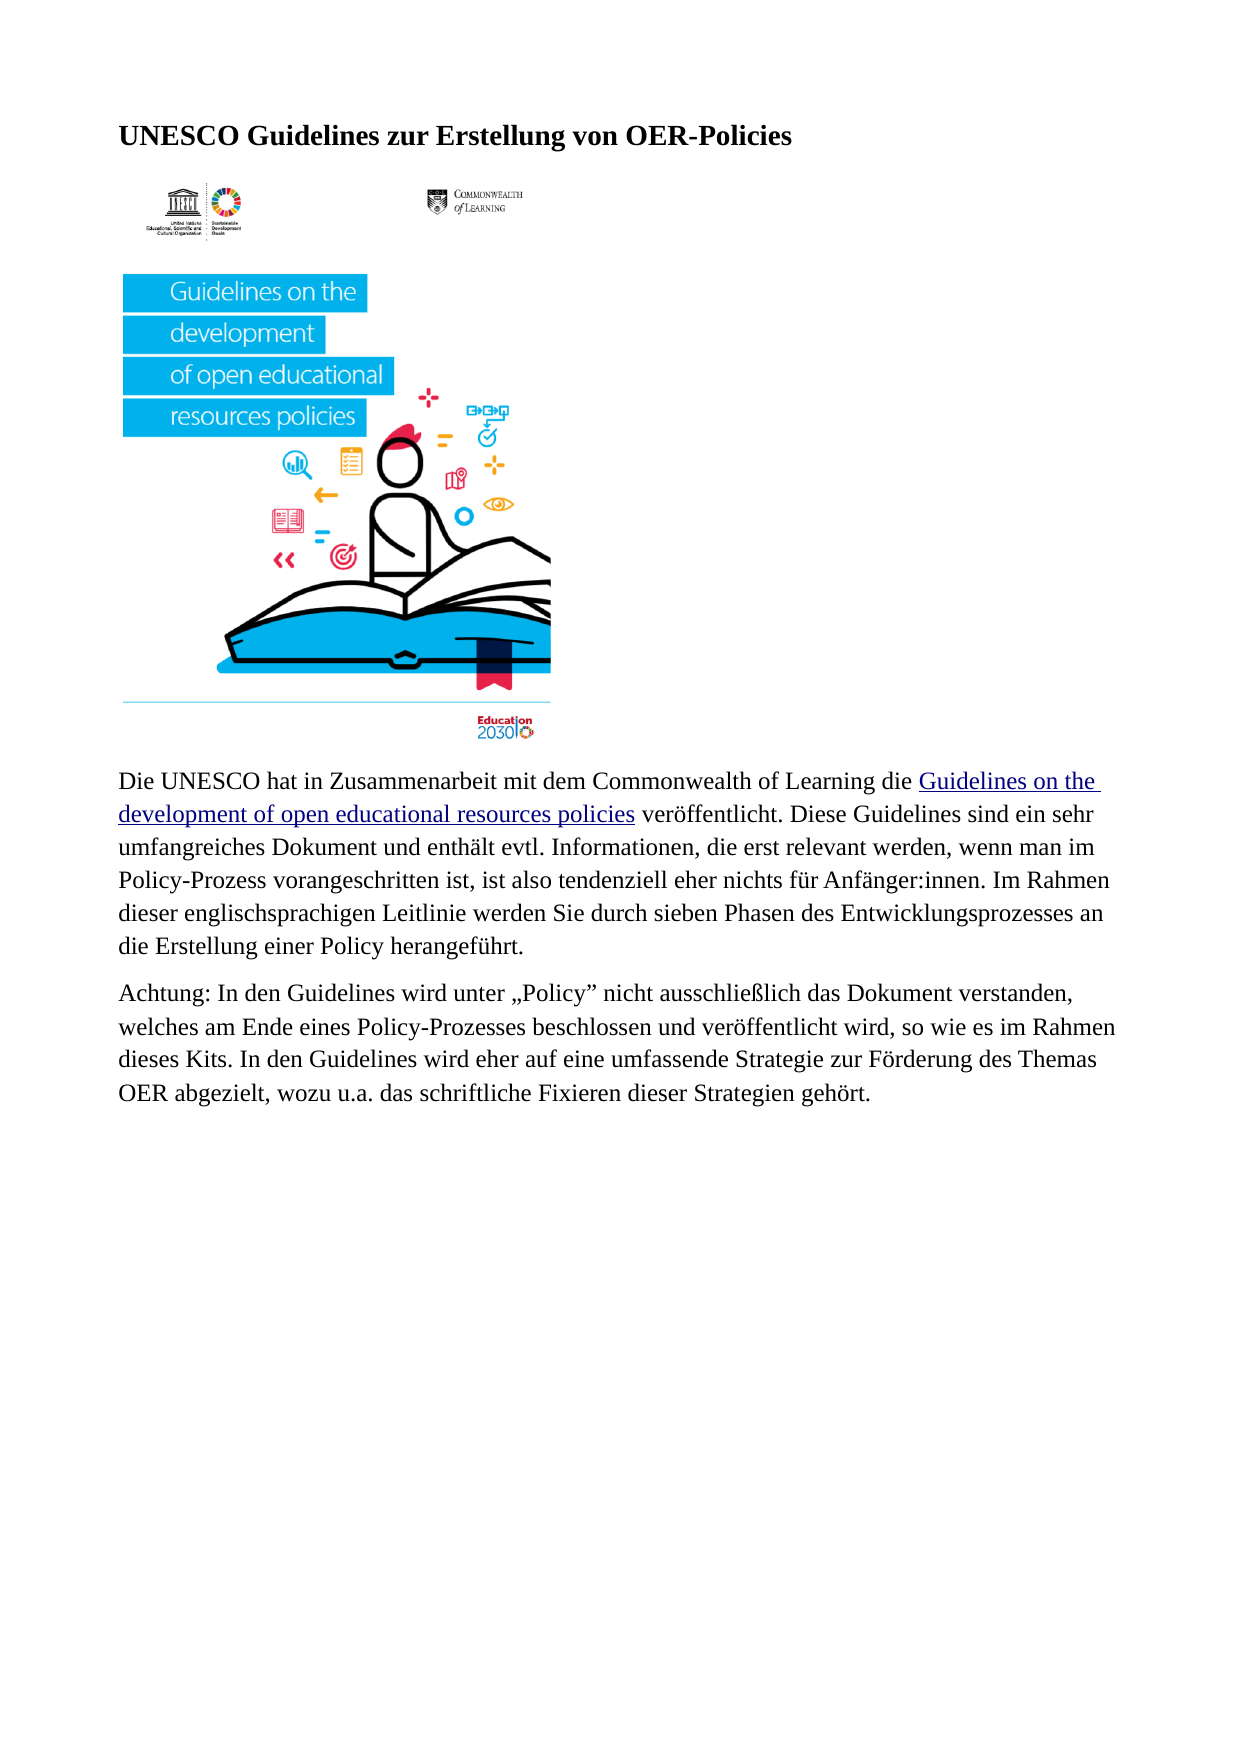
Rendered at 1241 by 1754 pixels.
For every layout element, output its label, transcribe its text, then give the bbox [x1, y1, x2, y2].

text Achtung: In den Guidelines wird unter „Policy” nicht ausschließlich das Dokument verstanden, welches am Ende eines Policy-Prozesses beschlossen und veröffentlicht wird, so wie es im Rahmen dieses Kits. In den Guidelines wird eher auf eine umfassende Strategie zur Förderung des Themas OER abgezielt, wozu u.a. das schriftliche Fixieren dieser Strategien gehört. [118, 978, 1122, 1106]
text Die UNESCO hat in Zusammenarbeit mit dem Commonwealth of Learning die Guidelines on the development of open educational resources policies veröffentlicht. Diese Guidelines sind ein sehr umfangreiches Dokument und enthält evtl. Informationen, die erst relevant werden, wenn man im Policy-Prozess vorangeschritten ist, ist also tendenziell eher nichts für Anfänger:innen. Im Rahmen dieser englischsprachigen Leitlinie werden Sie durch sieben Phasen des Entwicklungsprozesses an die Erstellung einer Policy herangeführt. [118, 766, 1122, 960]
subtitle UNESCO Guidelines zur Erstellung von OER-Policies [118, 118, 1122, 152]
picture [118, 164, 554, 747]
